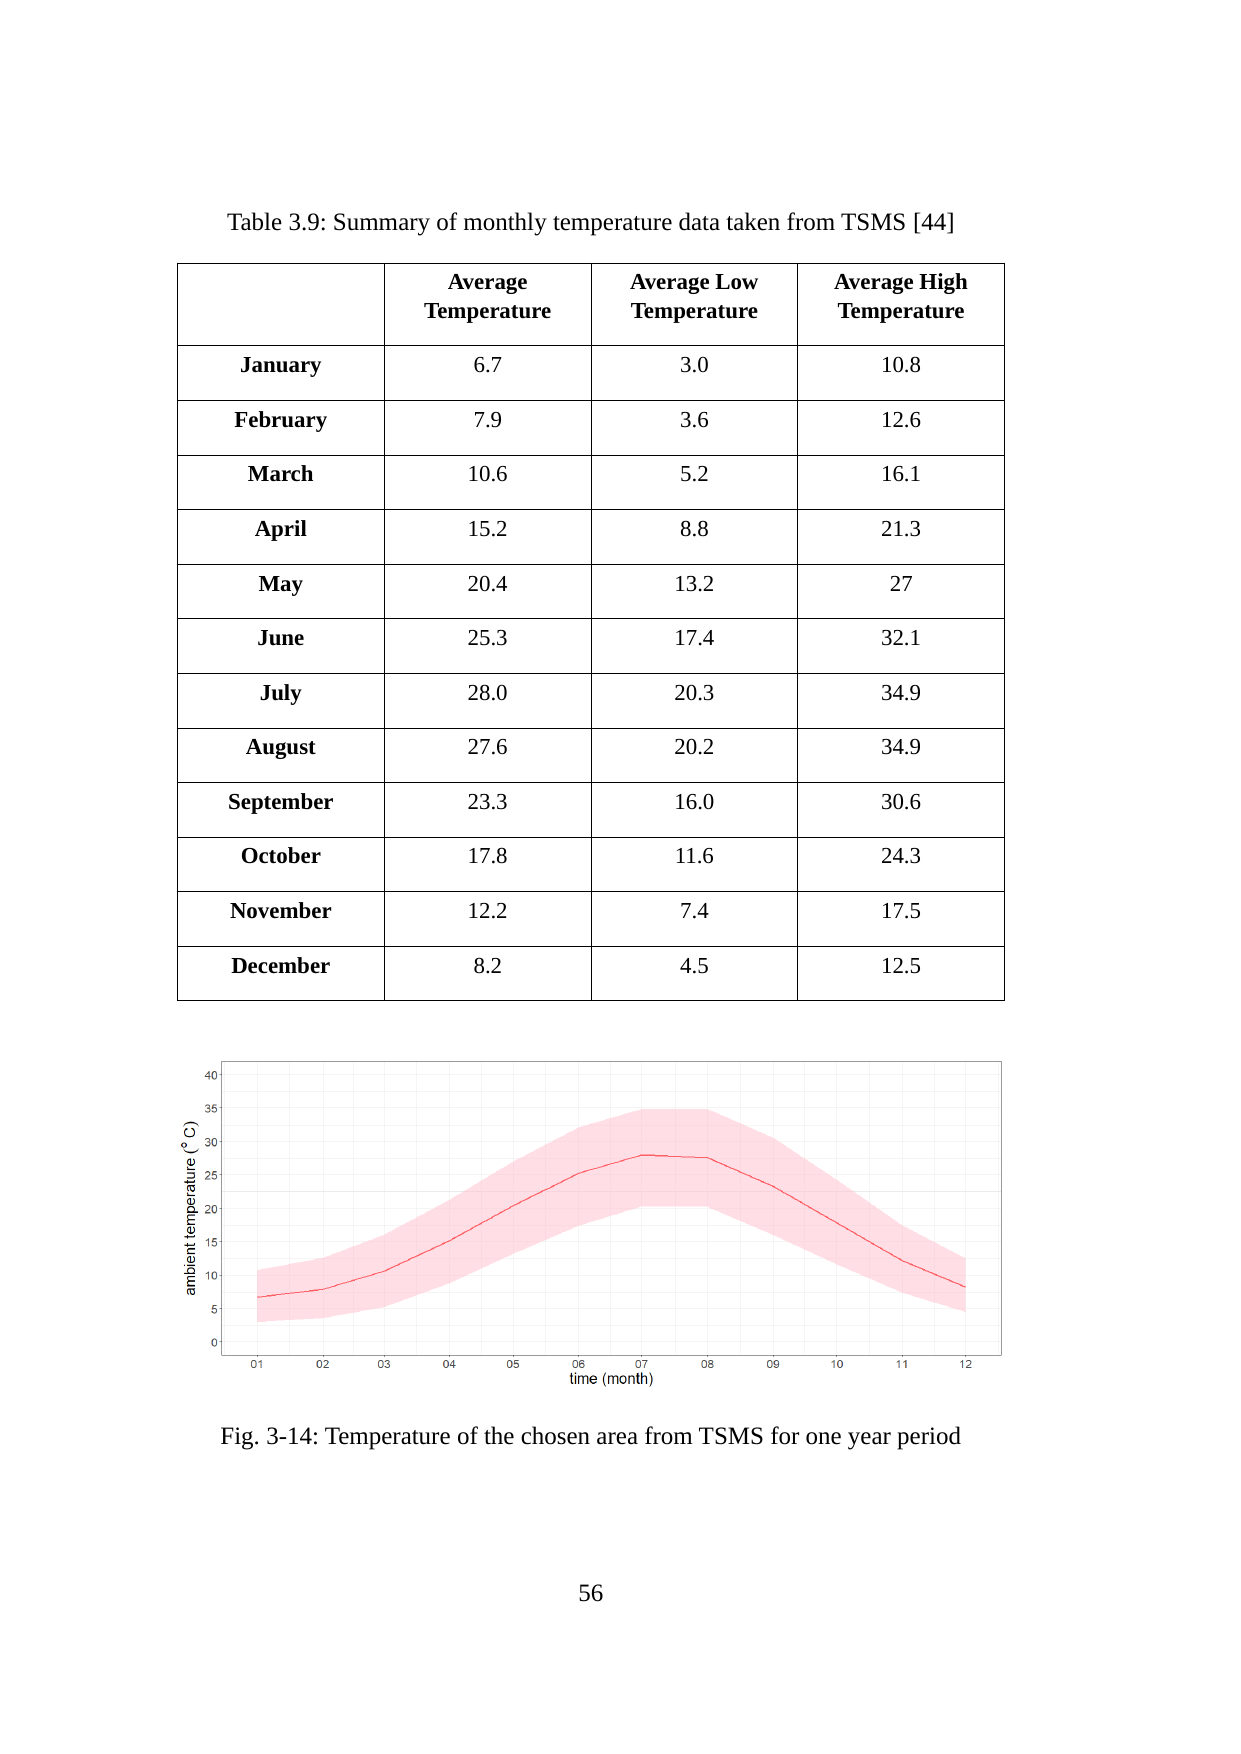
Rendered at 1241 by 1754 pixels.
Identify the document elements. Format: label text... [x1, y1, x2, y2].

table_cell April [178, 510, 384, 564]
table_cell August [178, 729, 384, 782]
table_cell 20.3 [592, 674, 797, 727]
table_cell 3.0 [592, 346, 797, 400]
picture [177, 1057, 1005, 1389]
table_cell 3.6 [592, 401, 797, 454]
table_cell 32.1 [798, 619, 1004, 673]
table_cell December [178, 947, 384, 1000]
table_cell June [178, 619, 384, 673]
table_cell 7.4 [592, 892, 797, 946]
table_header Average Temperature [385, 264, 591, 345]
table_cell 28.0 [385, 674, 591, 727]
table_cell 13.2 [592, 565, 797, 618]
table_cell 12.2 [385, 892, 591, 946]
table_cell 8.8 [592, 510, 797, 564]
table_cell 27.6 [385, 729, 591, 782]
table_cell 20.2 [592, 729, 797, 782]
table_cell July [178, 674, 384, 727]
table_cell 10.8 [798, 346, 1004, 400]
table_cell 17.4 [592, 619, 797, 673]
table_cell 8.2 [385, 947, 591, 1000]
table_cell 24.3 [798, 838, 1004, 891]
text Fig. 3-14: Temperature of the chosen area from TSMS for one year period [177, 1421, 1004, 1449]
table_cell 15.2 [385, 510, 591, 564]
table_cell 12.6 [798, 401, 1004, 454]
table_header Average Low Temperature [592, 264, 797, 345]
table_cell 21.3 [798, 510, 1004, 564]
table_cell 17.8 [385, 838, 591, 891]
table_cell 17.5 [798, 892, 1004, 946]
table_cell May [178, 565, 384, 618]
table_cell 10.6 [385, 456, 591, 509]
table_cell 4.5 [592, 947, 797, 1000]
table_cell 23.3 [385, 783, 591, 837]
table_cell 11.6 [592, 838, 797, 891]
text Table 3.9: Summary of monthly temperature data taken from TSMS [44]⁠ [177, 207, 1004, 236]
table_cell 34.9 [798, 674, 1004, 727]
table_cell 30.6 [798, 783, 1004, 837]
table_cell 20.4 [385, 565, 591, 618]
table_header [178, 264, 384, 345]
table_cell 25.3 [385, 619, 591, 673]
table_cell March [178, 456, 384, 509]
table_cell 16.0 [592, 783, 797, 837]
table_cell 16.1 [798, 456, 1004, 509]
table_cell 12.5 [798, 947, 1004, 1000]
table_cell November [178, 892, 384, 946]
table_cell 7.9 [385, 401, 591, 454]
table_cell 5.2 [592, 456, 797, 509]
table_header Average High Temperature [798, 264, 1004, 345]
table_cell 34.9 [798, 729, 1004, 782]
table_cell January [178, 346, 384, 400]
table_cell 27 [798, 565, 1004, 618]
table_cell September [178, 783, 384, 837]
table_cell October [178, 838, 384, 891]
table_cell 6.7 [385, 346, 591, 400]
table_cell February [178, 401, 384, 454]
